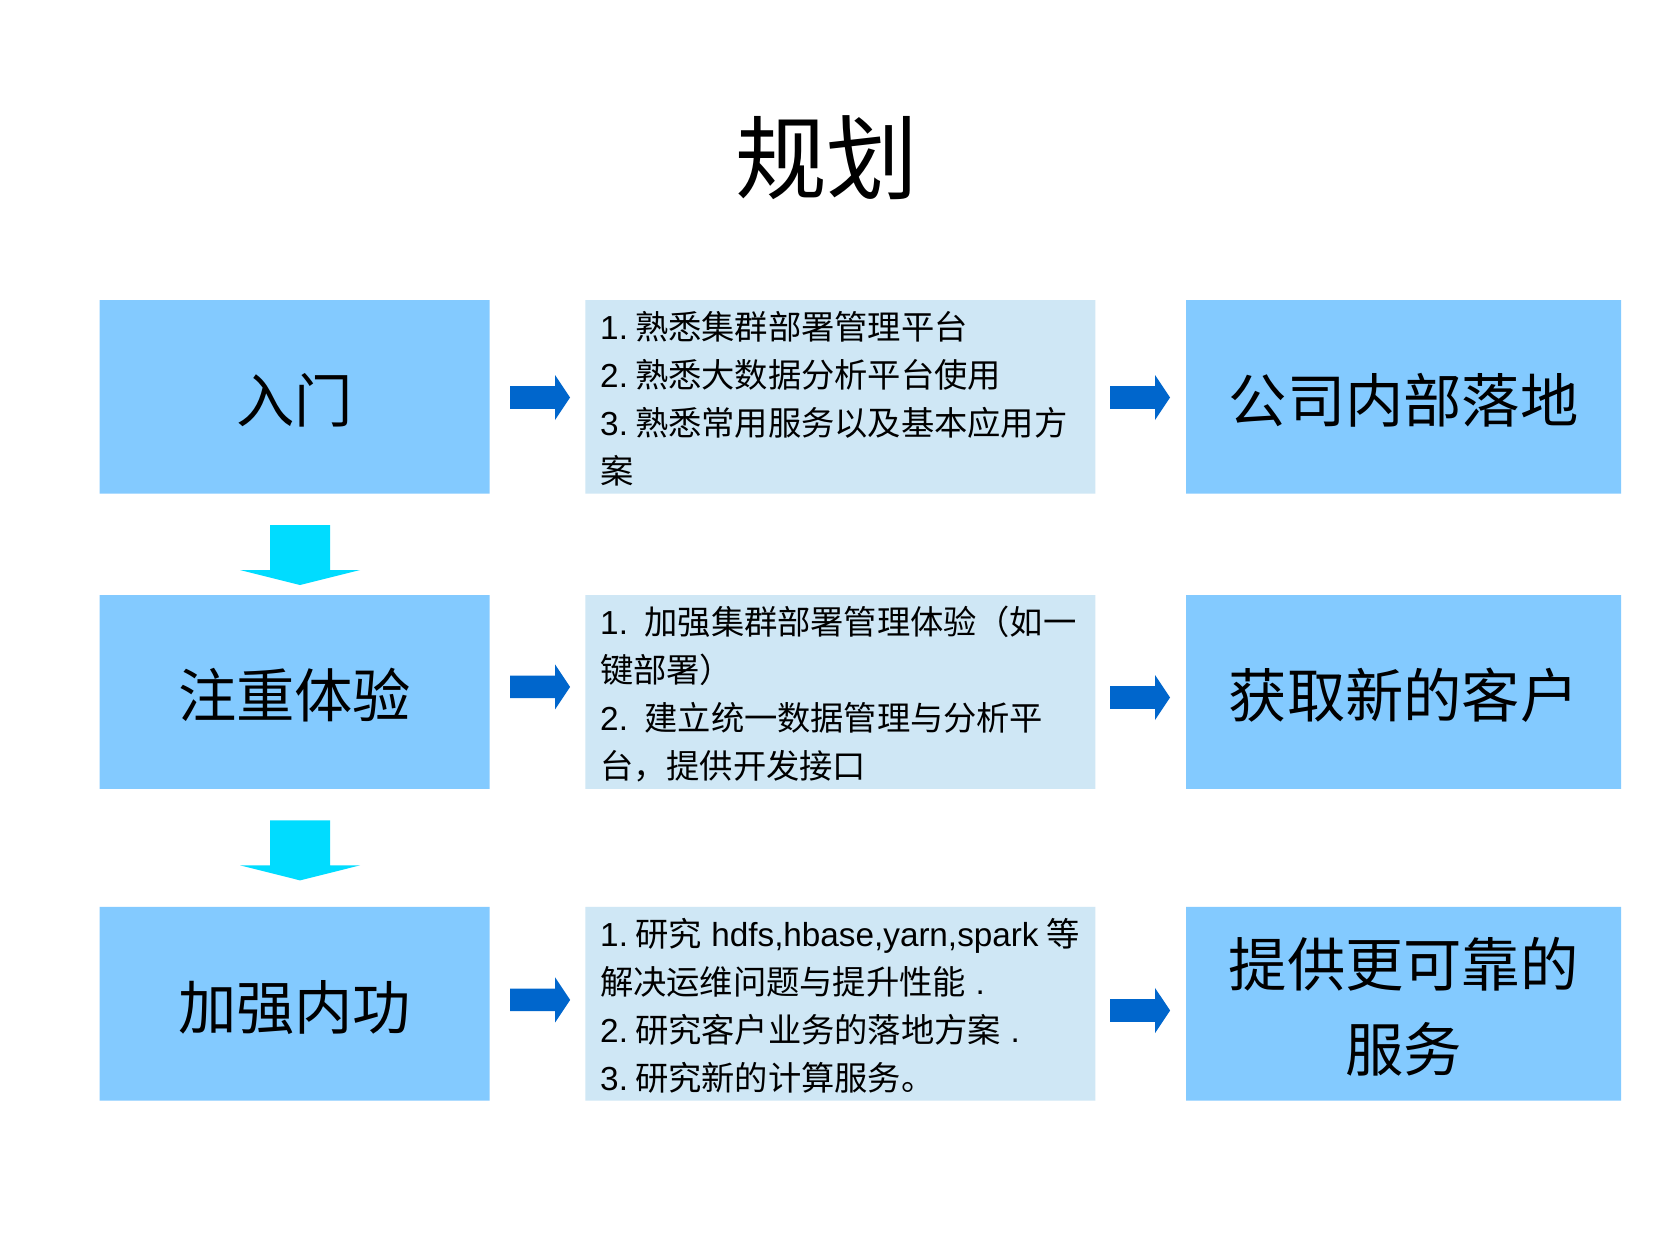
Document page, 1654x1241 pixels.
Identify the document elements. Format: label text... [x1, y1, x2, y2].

text_box 加强内功 [99, 906, 490, 1101]
text_box [510, 375, 571, 421]
text_box [240, 525, 361, 586]
title 规划 [82, 49, 1571, 257]
text_box [510, 664, 571, 710]
text_box [1110, 675, 1171, 721]
text_box 提供更可靠的服务 [1186, 906, 1622, 1101]
text_box [240, 820, 361, 881]
text_box [1110, 987, 1171, 1034]
text_box 1. 加强集群部署管理体验（如一键部署） 2. 建立统一数据管理与分析平台，提供开发接口 [585, 595, 1096, 789]
text_box 1.研究hdfs,hbase,yarn,spark等解决运维问题与提升性能. 2.研究客户业务的落地方案. 3.研究新的计算服务。 [585, 906, 1096, 1101]
text_box 注重体验 [99, 595, 490, 789]
text_box 公司内部落地 [1186, 300, 1622, 494]
text_box 入门 [99, 300, 490, 494]
text_box [1110, 375, 1171, 421]
text_box 1.熟悉集群部署管理平台 2.熟悉大数据分析平台使用 3.熟悉常用服务以及基本应用方案 [585, 300, 1096, 494]
text_box 获取新的客户 [1186, 595, 1622, 789]
text_box [510, 977, 571, 1023]
